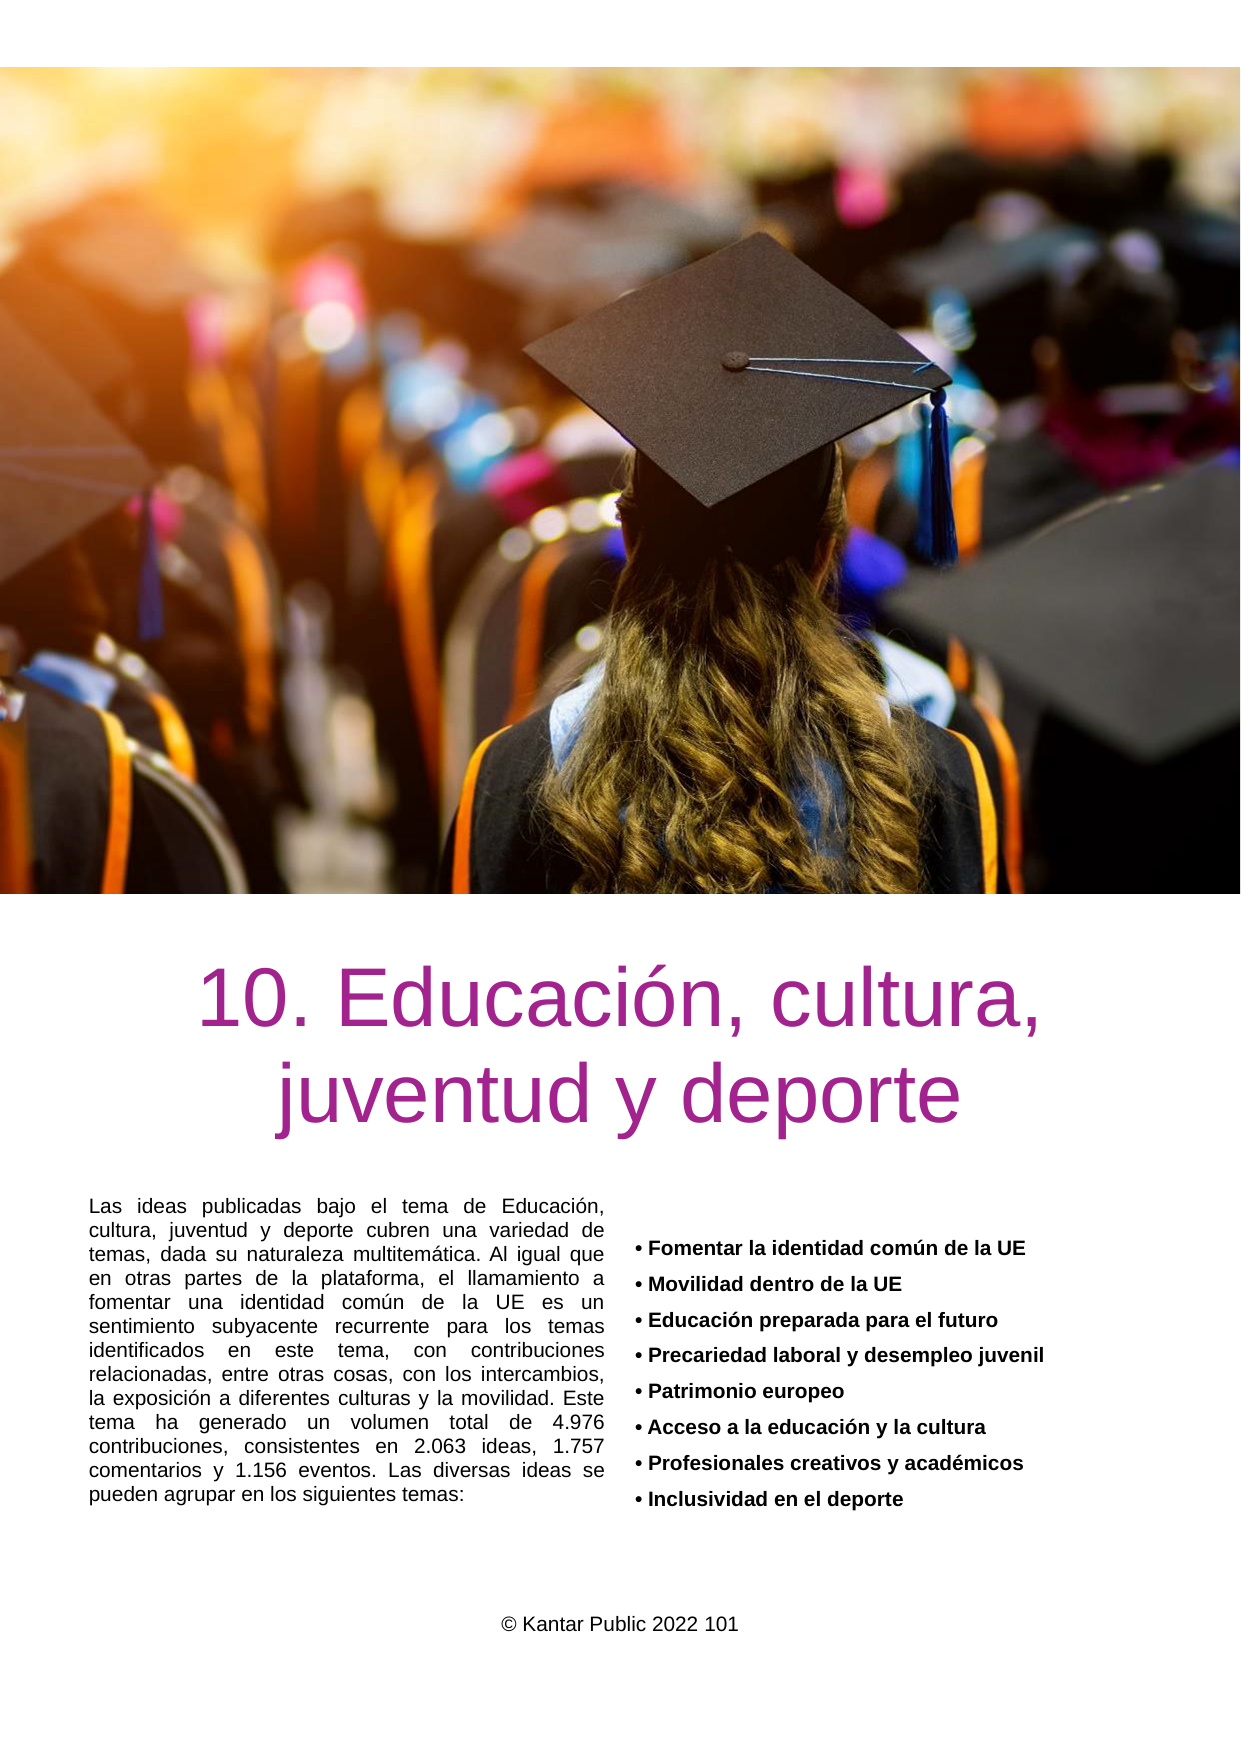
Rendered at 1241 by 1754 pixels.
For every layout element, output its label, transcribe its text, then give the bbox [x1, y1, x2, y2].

text • Fomentar la identidad común de la UE [635, 1236, 1152, 1260]
subtitle 10. Educación, cultura, juventud y deporte [88, 948, 1152, 1140]
text Las ideas publicadas bajo el tema de Educación, cultura, juventud y deporte cubren una variedad de temas, dada su naturaleza multitemática. Al igual que en otras partes de la plataforma, el llamamiento a fomentar una identidad común de la UE es un sentimiento subyacente recurrente para los temas identificados en este tema, con contribuciones relacionadas, entre otras cosas, con los intercambios, la exposición a diferentes culturas y la movilidad. Este tema ha generado un volumen total de 4.976 contribuciones, consistentes en 2.063 ideas, 1.757 comentarios y 1.156 eventos. Las diversas ideas se pueden agrupar en los siguientes temas: [88, 1194, 605, 1506]
text • Educación preparada para el futuro [635, 1307, 1152, 1331]
text • Movilidad dentro de la UE [635, 1272, 1152, 1296]
text • Patrimonio europeo [635, 1379, 1152, 1403]
text • Precariedad laboral y desempleo juvenil [635, 1343, 1152, 1367]
text • Acceso a la educación y la cultura [635, 1415, 1152, 1439]
text • Inclusividad en el deporte [635, 1487, 1152, 1511]
text • Profesionales creativos y académicos [635, 1451, 1152, 1475]
picture [0, 67, 1241, 894]
